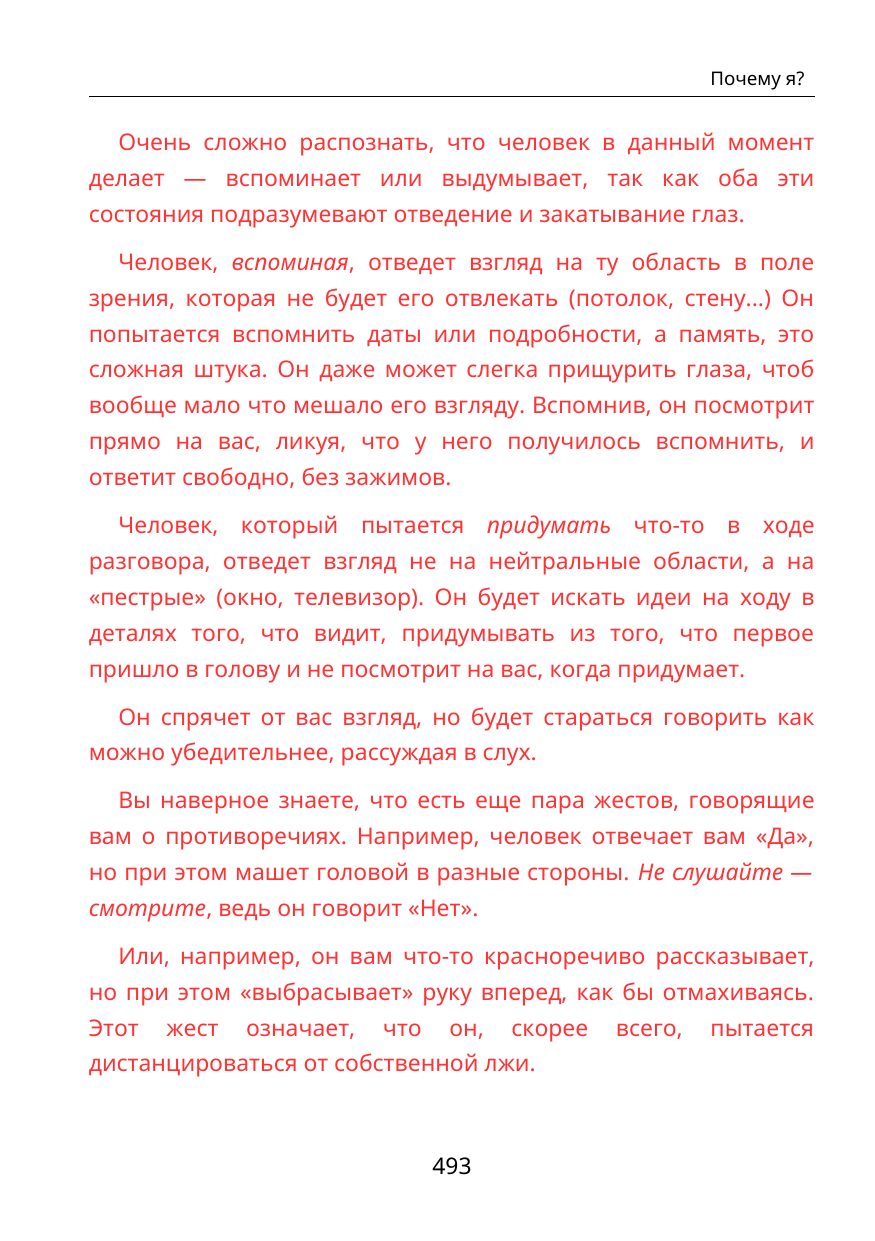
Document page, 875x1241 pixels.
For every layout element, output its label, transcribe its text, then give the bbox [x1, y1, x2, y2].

text Он спрячет от вас взгляд, но будет стараться говорить как можно убедительнее, рассуждая в слух. [88, 700, 815, 768]
text Человек, который пытается придумать что-то в ходе разговора, отведет взгляд не на нейтральные области, а на «пестрые» (окно, телевизор). Он будет искать идеи на ходу в деталях того, что видит, придумывать из того, что первое пришло в голову и не посмотрит на вас, когда придумает. [88, 509, 815, 684]
text Или, например, он вам что-то красноречиво рассказывает, но при этом «выбрасывает» руку вперед, как бы отмахиваясь. Этот жест означает, что он, скорее всего, пытается дистанцироваться от собственной лжи. [88, 939, 815, 1079]
text Вы наверное знаете, что есть еще пара жестов, говорящие вам о противоречиях. Например, человек отвечает вам «Да», но при этом машет головой в разные стороны. Не слушайте — смотрите, ведь он говорит «Нет». [88, 784, 815, 923]
text Очень сложно распознать, что человек в данный момент делает — вспоминает или выдумывает, так как оба эти состояния подразумевают отведение и закатывание глаз. [88, 126, 815, 229]
text Человек, вспоминая, отведет взгляд на ту область в поле зрения, которая не будет его отвлекать (потолок, стену...) Он попытается вспомнить даты или подробности, а память, это сложная штука. Он даже может слегка прищурить глаза, чтоб вообще мало что мешало его взгляду. Вспомнив, он посмотрит прямо на вас, ликуя, что у него получилось вспомнить, и ответит свободно, без зажимов. [88, 246, 815, 492]
